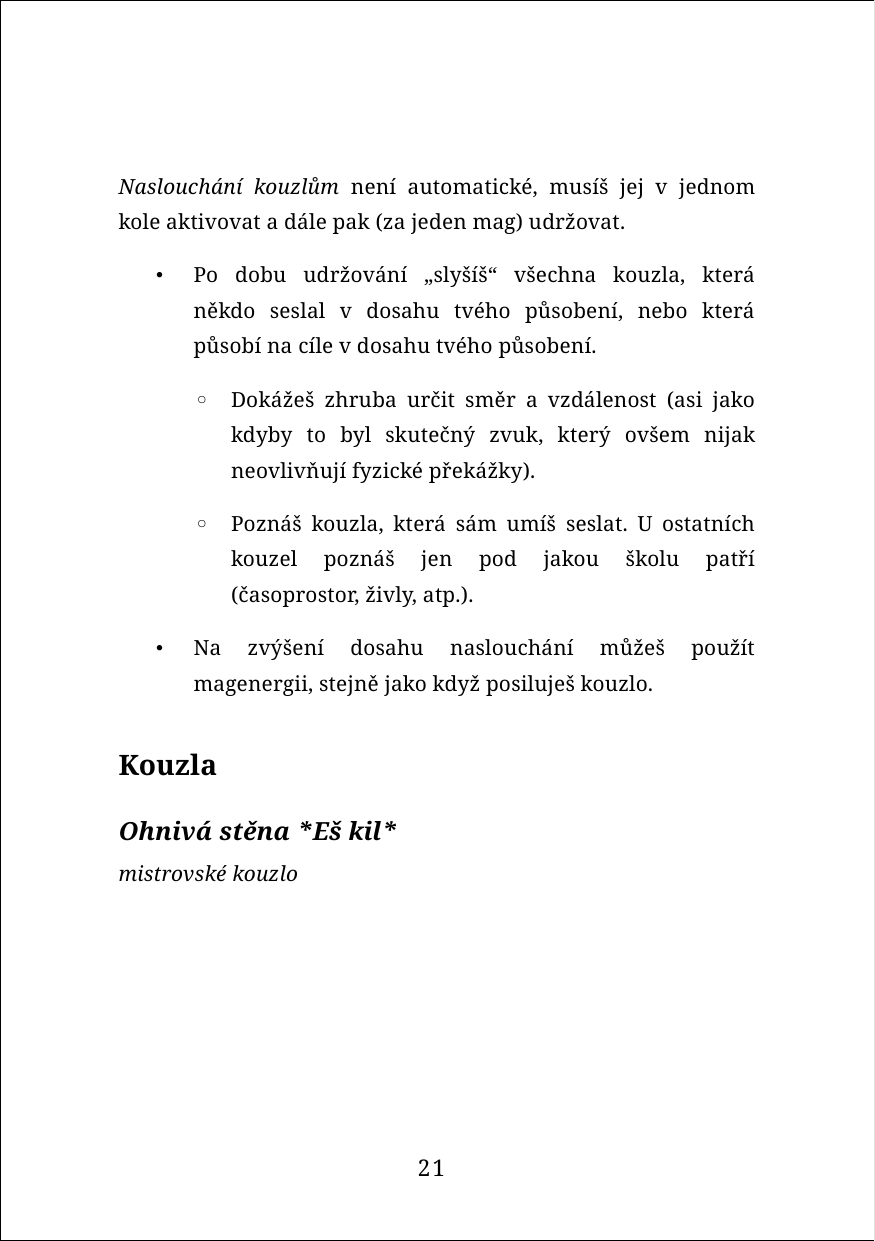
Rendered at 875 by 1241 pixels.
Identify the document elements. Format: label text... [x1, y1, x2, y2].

list Na zvýšení dosahu naslouchání můžeš použít magenergii, stejně jako když posiluješ kouzlo. [156, 633, 756, 697]
text Naslouchání kouzlům není automatické, musíš jej v jednom kole aktivovat a dále pak (za jeden mag) udržovat. [118, 172, 756, 236]
subtitle Ohnivá stěna *Eš kil* [118, 813, 756, 848]
list Po dobu udržování „slyšíš“ všechna kouzla, která někdo seslal v dosahu tvého působení, nebo která působí na cíle v dosahu tvého působení. [156, 261, 756, 360]
list Poznáš kouzla, která sám umíš seslat. U ostatních kouzel poznáš jen pod jakou školu patří (časoprostor, živly, atp.). [193, 509, 756, 608]
list Dokážeš zhruba určit směr a vzdálenost (asi jako kdyby to byl skutečný zvuk, který ovšem nijak neovlivňují fyzické překážky). [193, 385, 756, 484]
subtitle Kouzla [118, 746, 756, 784]
text mistrovské kouzlo [118, 859, 756, 888]
